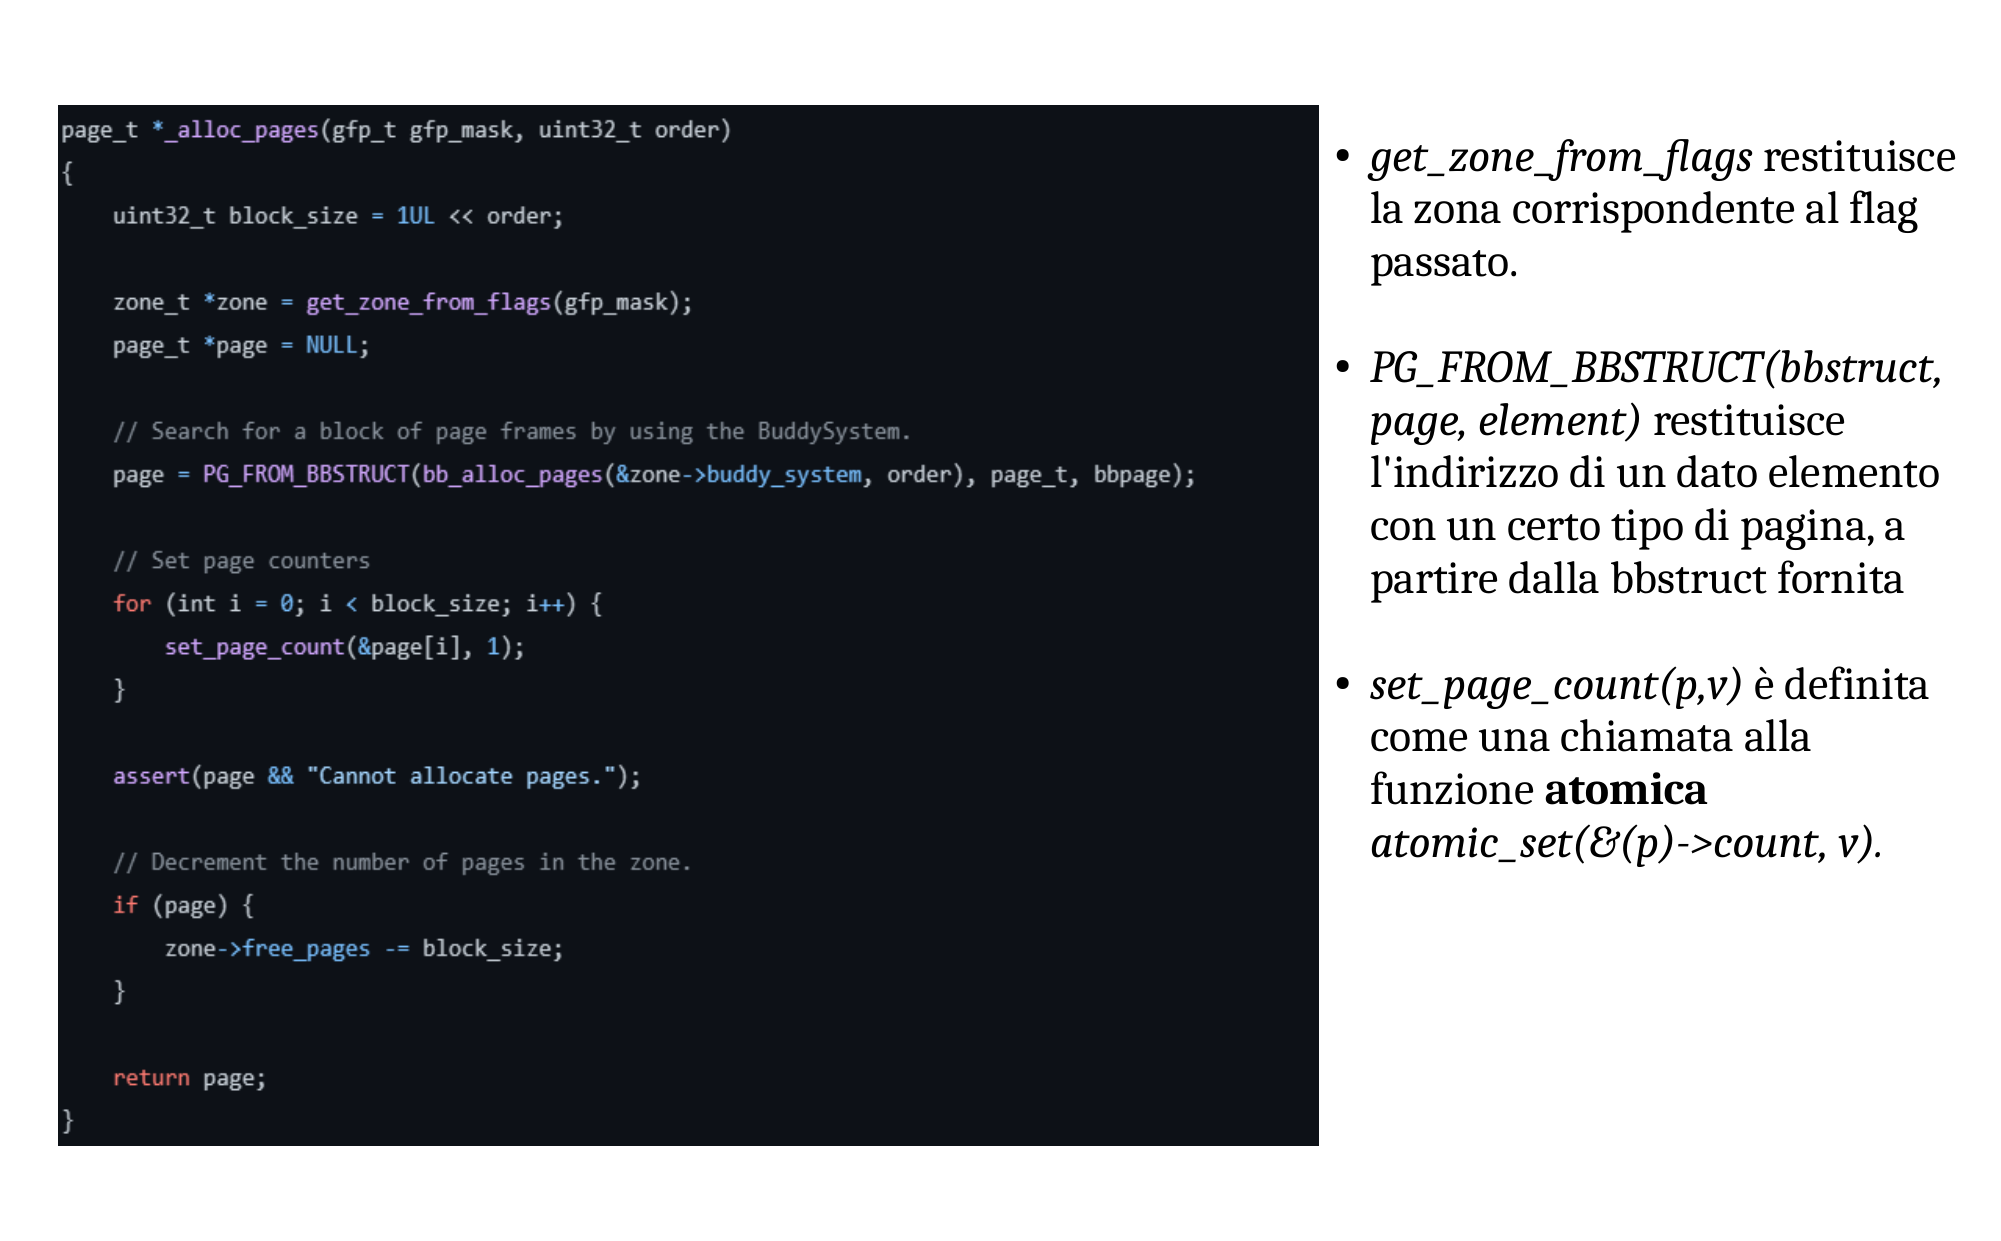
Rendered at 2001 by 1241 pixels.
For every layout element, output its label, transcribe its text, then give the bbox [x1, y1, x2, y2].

subtitle get_zone_from_flags restituisce la zona corrispondente al flag passato. PG_FROM_BBSTRUCT(bbstruct, page, element) restituisce l'indirizzo di un dato elemento con un certo tipo di pagina, a partire dalla bbstruct fornita set_page_count(p,v) è definita come una chiamata alla funzione atomica atomic_set(&(p)->count, v). [1334, 129, 1973, 1117]
picture [58, 105, 1319, 1146]
title [1334, 153, 1914, 1076]
